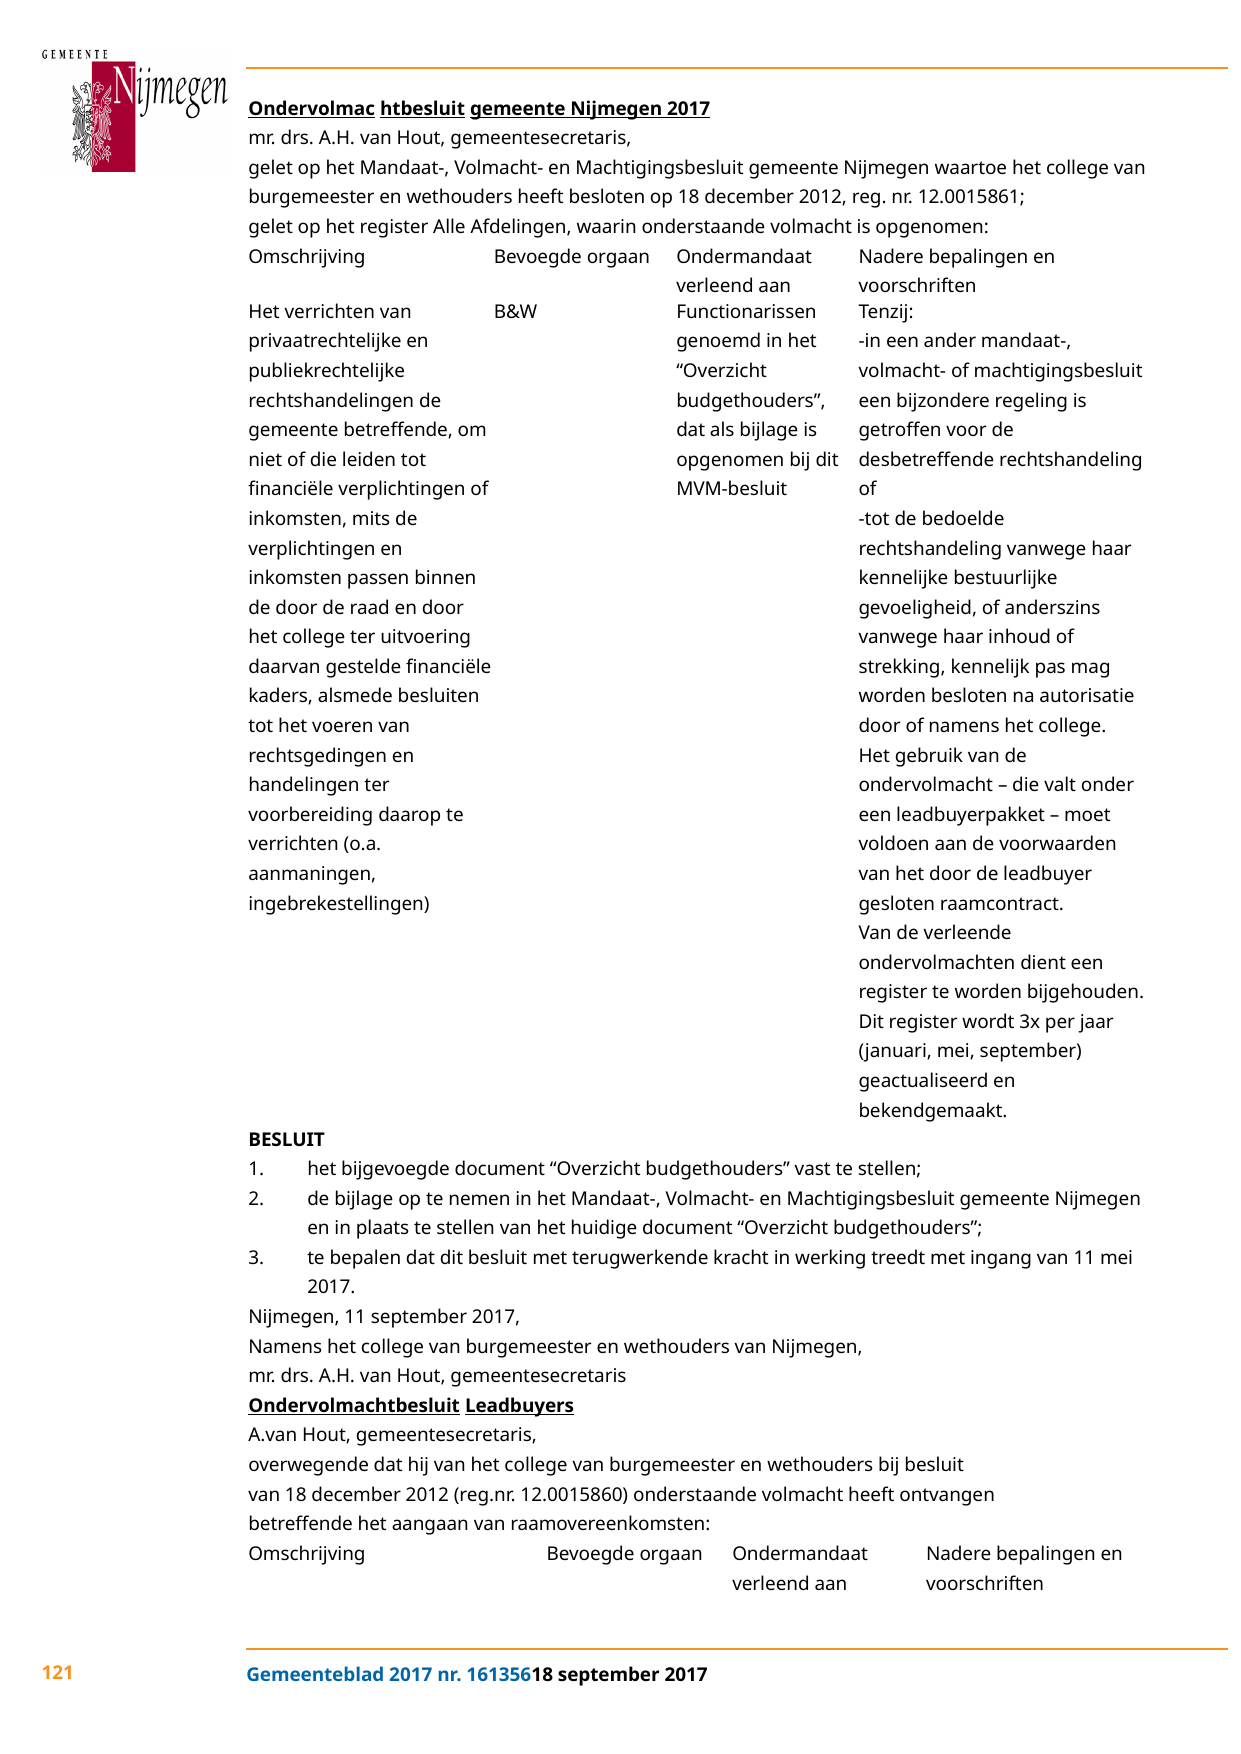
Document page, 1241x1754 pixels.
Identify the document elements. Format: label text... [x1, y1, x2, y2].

text Ondervolmachtbesluit Leadbuyers [248, 1392, 1152, 1418]
table_header Omschrijving [248, 243, 494, 298]
table_header Nadere bepalingen en voorschriften [926, 1540, 1152, 1595]
text BESLUIT [248, 1126, 1152, 1152]
table_cell B&W [494, 298, 676, 1123]
text Ondervolmac htbesluit gemeente Nijmegen 2017 [248, 95, 1152, 121]
text mr. drs. A.H. van Hout, gemeentesecretaris, [248, 124, 1152, 150]
text gelet op het Mandaat-, Volmacht- en Machtigingsbesluit gemeente Nijmegen waartoe het college van burgemeester en wethouders heeft besloten op 18 december 2012, reg. nr. 12.0015861; [248, 154, 1152, 209]
list het bijgevoegde document “Overzicht budgethouders” vast te stellen; [248, 1155, 1152, 1181]
table_header Ondermandaat verleend aan [676, 243, 858, 298]
picture [41, 47, 231, 172]
text mr. drs. A.H. van Hout, gemeentesecretaris [248, 1362, 1152, 1388]
table_header Omschrijving [248, 1540, 546, 1595]
table_cell Tenzij: -in een ander mandaat-, volmacht- of machtigingsbesluit een bijzondere regeling is getroffen voor de desbetreffende rechtshandeling of -tot de bedoelde rechtshandeling vanwege haar kennelijke bestuurlijke gevoeligheid, of anderszins vanwege haar inhoud of strekking, kennelijk pas mag worden besloten na autorisatie door of namens het college. Het gebruik van de ondervolmacht – die valt onder een leadbuyerpakket – moet voldoen aan de voorwaarden van het door de leadbuyer gesloten raamcontract. Van de verleende ondervolmachten dient een register te worden bijgehouden. Dit register wordt 3x per jaar (januari, mei, september) geactualiseerd en bekendgemaakt. [858, 298, 1152, 1123]
text Nijmegen, 11 september 2017, [248, 1303, 1152, 1329]
table_header Ondermandaat verleend aan [732, 1540, 926, 1595]
text van 18 december 2012 (reg.nr. 12.0015860) onderstaande volmacht heeft ontvangen [248, 1481, 1152, 1507]
table_cell Functionarissen genoemd in het “Overzicht budgethouders”, dat als bijlage is opgenomen bij dit MVM-besluit [676, 298, 858, 1123]
text A.van Hout, gemeentesecretaris, [248, 1422, 1152, 1447]
table_header Bevoegde orgaan [494, 243, 676, 298]
text gelet op het register Alle Afdelingen, waarin onderstaande volmacht is opgenomen: [248, 213, 1152, 239]
table_cell Het verrichten van privaatrechtelijke en publiekrechtelijke rechtshandelingen de gemeente betreffende, om niet of die leiden tot financiële verplichtingen of inkomsten, mits de verplichtingen en inkomsten passen binnen de door de raad en door het college ter uitvoering daarvan gestelde financiële kaders, alsmede besluiten tot het voeren van rechtsgedingen en handelingen ter voorbereiding daarop te verrichten (o.a. aanmaningen, ingebrekestellingen) [248, 298, 494, 1123]
list de bijlage op te nemen in het Mandaat-, Volmacht- en Machtigingsbesluit gemeente Nijmegen en in plaats te stellen van het huidige document “Overzicht budgethouders”; [248, 1185, 1152, 1240]
text overwegende dat hij van het college van burgemeester en wethouders bij besluit [248, 1451, 1152, 1477]
text betreffende het aangaan van raamovereenkomsten: [248, 1510, 1152, 1536]
list te bepalen dat dit besluit met terugwerkende kracht in werking treedt met ingang van 11 mei 2017. [248, 1244, 1152, 1299]
table_header Nadere bepalingen en voorschriften [858, 243, 1152, 298]
table_header Bevoegde orgaan [546, 1540, 732, 1595]
text Namens het college van burgemeester en wethouders van Nijmegen, [248, 1333, 1152, 1359]
